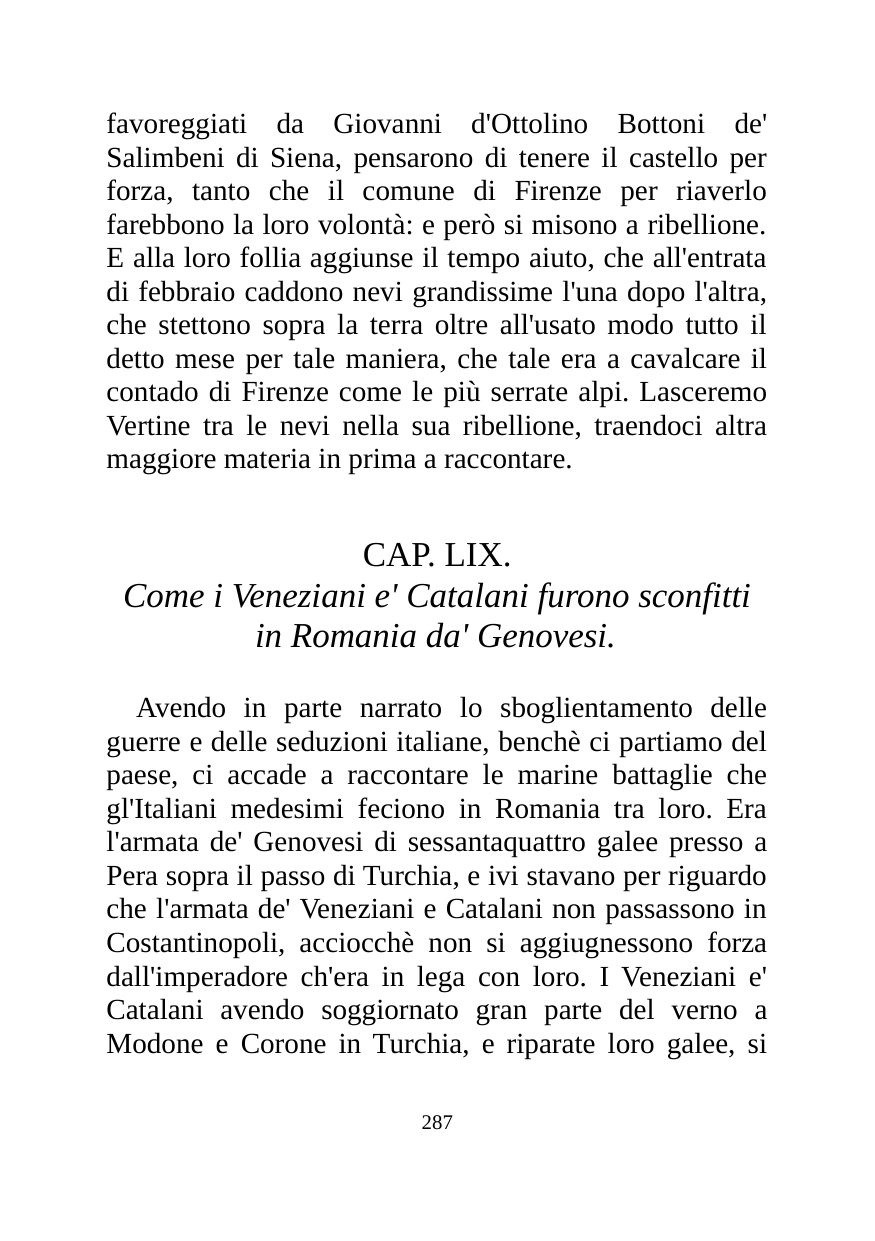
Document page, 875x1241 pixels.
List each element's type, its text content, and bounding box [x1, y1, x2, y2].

text favoreggiati da Giovanni d'Ottolino Bottoni de' Salimbeni di Siena, pensarono di tenere il castello per forza, tanto che il comune di Firenze per riaverlo farebbono la loro volontà: e però si misono a ribellione. E alla loro follia aggiunse il tempo aiuto, che all'entrata di febbraio caddono nevi grandissime l'una dopo l'altra, che stettono sopra la terra oltre all'usato modo tutto il detto mese per tale maniera, che tale era a cavalcare il contado di Firenze come le più serrate alpi. Lasceremo Vertine tra le nevi nella sua ribellione, traendoci altra maggiore materia in prima a raccontare. [106, 106, 768, 475]
text Avendo in parte narrato lo sboglientamento delle guerre e delle seduzioni italiane, benchè ci partiamo del paese, ci accade a raccontare le marine battaglie che gl'Italiani medesimi feciono in Romania tra loro. Era l'armata de' Genovesi di sessantaquattro galee presso a Pera sopra il passo di Turchia, e ivi stavano per riguardo che l'armata de' Veneziani e Catalani non passassono in Costantinopoli, acciocchè non si aggiugnessono forza dall'imperadore ch'era in lega con loro. I Veneziani e' Catalani avendo soggiornato gran parte del verno a Modone e Corone in Turchia, e riparate loro galee, si [106, 690, 768, 1059]
subtitle CAP. LIX. Come i Veneziani e' Catalani furono sconfitti in Romania da' Genovesi. [106, 534, 768, 655]
